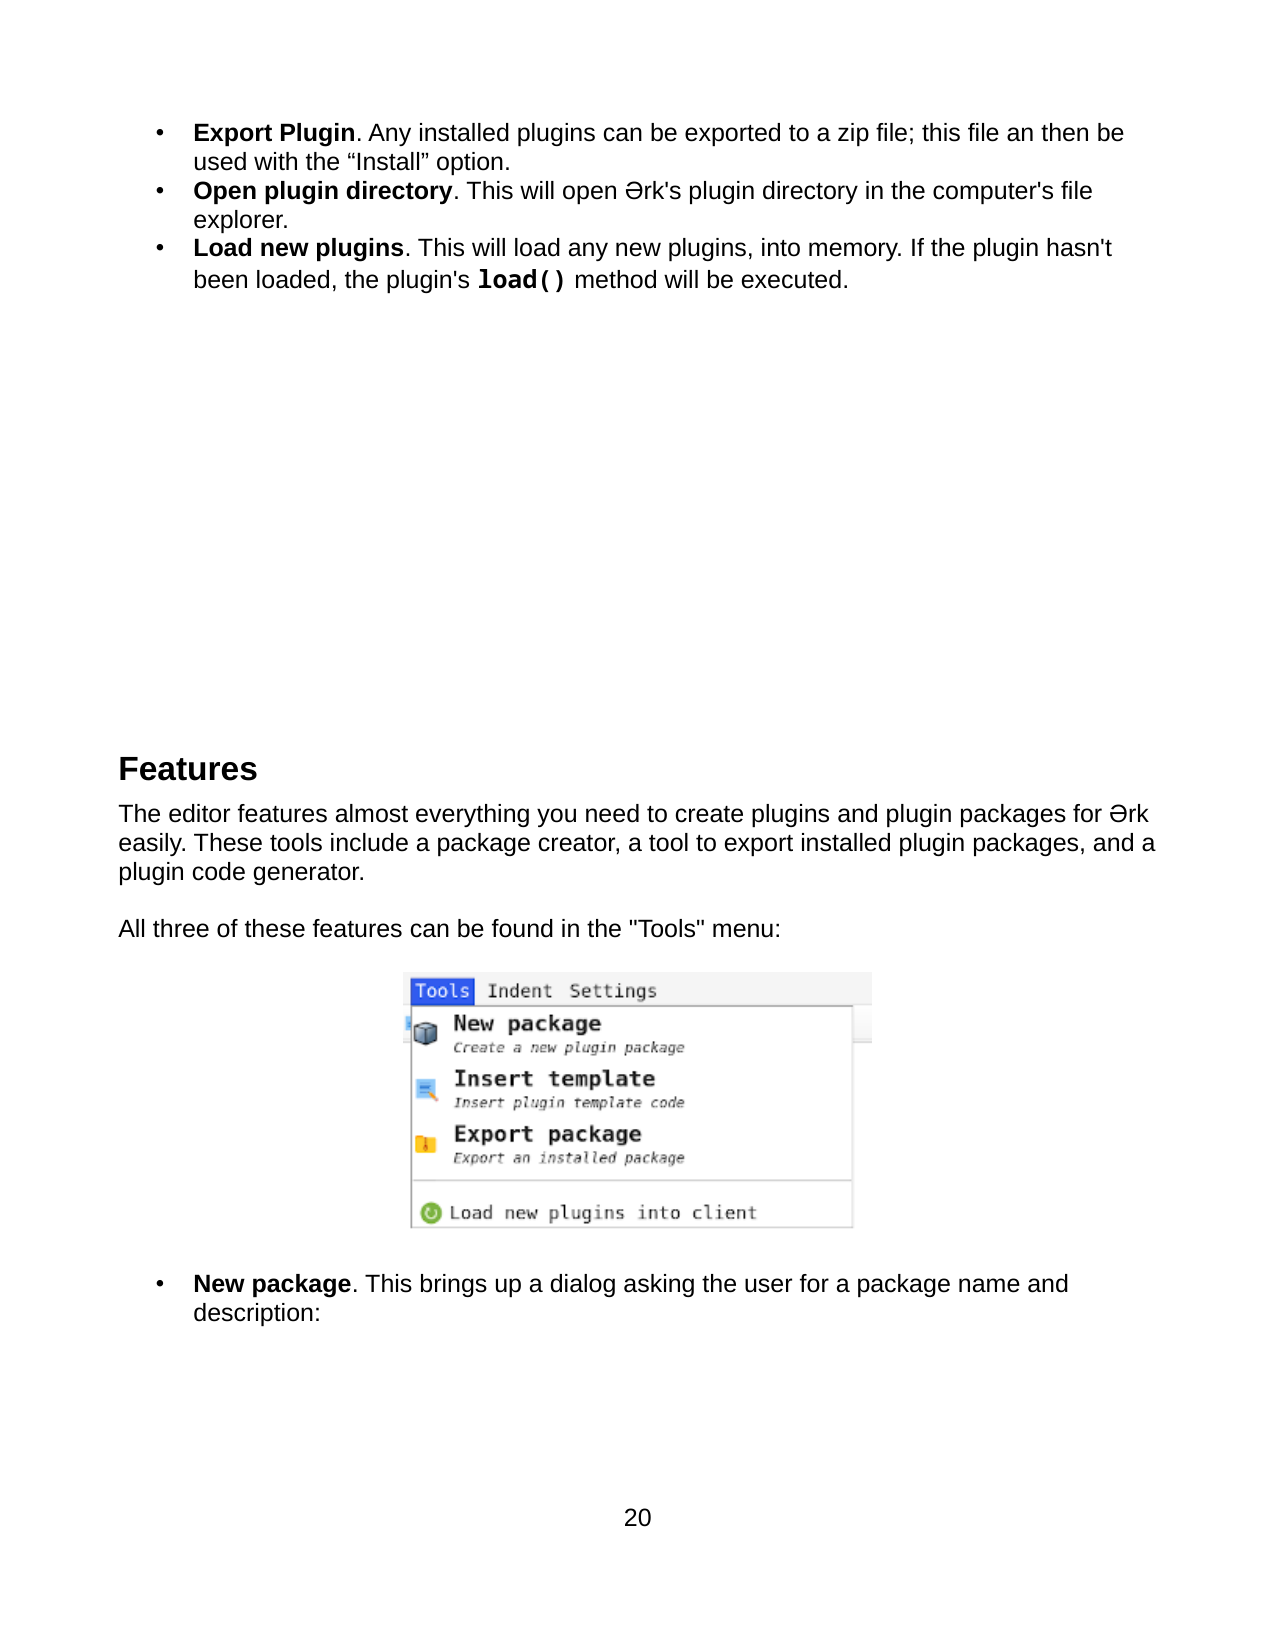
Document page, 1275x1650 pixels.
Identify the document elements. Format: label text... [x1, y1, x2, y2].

subtitle Features [118, 748, 1157, 787]
list New package. This brings up a dialog asking the user for a package name and description: [156, 1269, 1157, 1356]
picture [403, 972, 872, 1241]
list Load new plugins. This will load any new plugins, into memory. If the plugin hasn't been loaded, the plugin's load() method will be executed. [156, 233, 1157, 296]
list Export Plugin. Any installed plugins can be exported to a zip file; this file an then be used with the “Install” option. [156, 118, 1157, 176]
text The editor features almost everything you need to create plugins and plugin packages for Ərk easily. These tools include a package creator, a tool to export installed plugin packages, and a plugin code generator. [118, 799, 1157, 886]
text All three of these features can be found in the "Tools" menu: [118, 914, 1157, 943]
list Open plugin directory. This will open Ərk's plugin directory in the computer's file explorer. [156, 176, 1157, 233]
